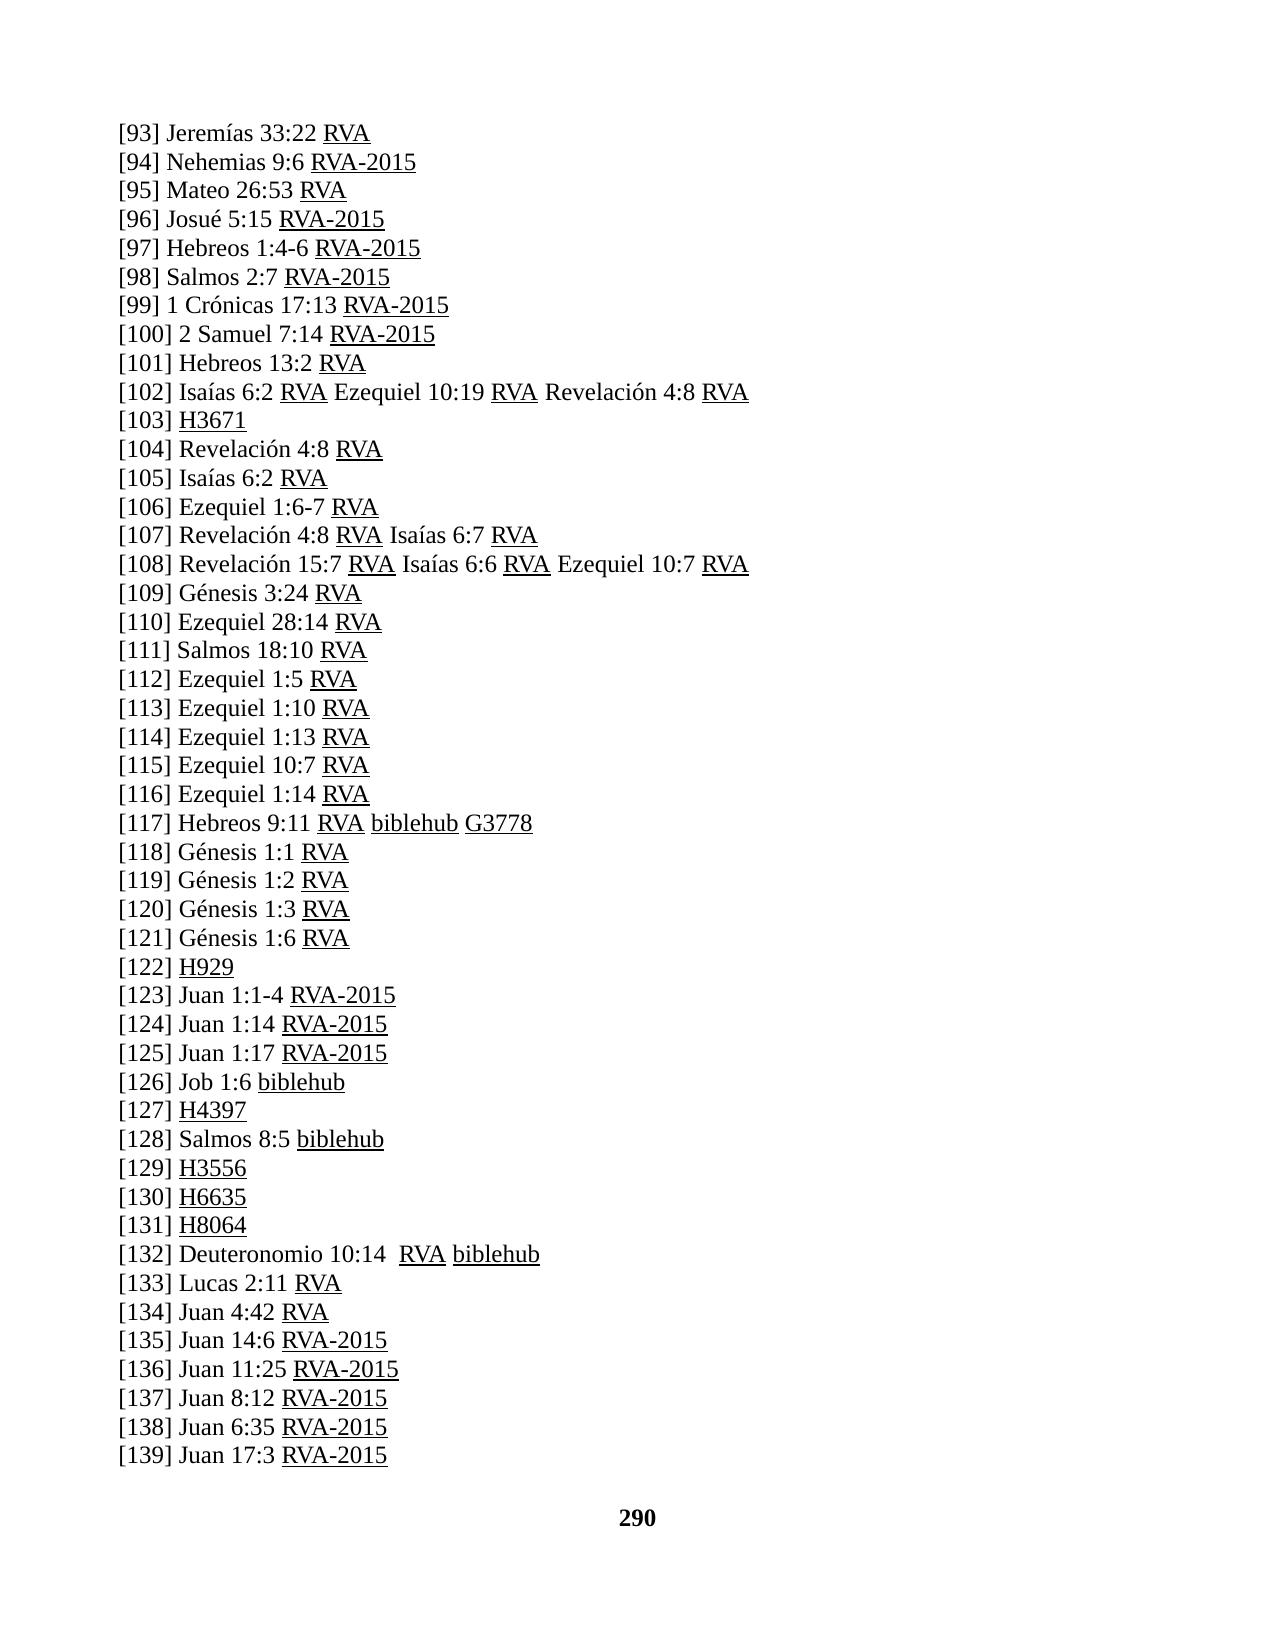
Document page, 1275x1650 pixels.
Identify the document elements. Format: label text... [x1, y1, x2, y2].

text Revelación 4:8 RVA Isaías 6:7 RVA [118, 521, 1157, 549]
text H3671 [118, 406, 1157, 434]
text H4397 [118, 1096, 1157, 1124]
text Salmos 18:10 RVA [118, 636, 1157, 664]
text Juan 8:12 RVA-2015 [118, 1383, 1157, 1412]
text Juan 14:6 RVA-2015 [118, 1326, 1157, 1354]
text Ezequiel 1:13 RVA [118, 722, 1157, 751]
text Hebreos 13:2 RVA [118, 348, 1157, 377]
text Salmos 2:7 RVA-2015 [118, 262, 1157, 291]
text H3556 [118, 1153, 1157, 1182]
text Ezequiel 1:6-7 RVA [118, 492, 1157, 521]
text Salmos 8:5 biblehub [118, 1124, 1157, 1153]
text Josué 5:15 RVA-2015 [118, 204, 1157, 233]
text Lucas 2:11 RVA [118, 1268, 1157, 1297]
text 1 Crónicas 17:13 RVA-2015 [118, 291, 1157, 319]
text Génesis 1:6 RVA [118, 923, 1157, 952]
text H6635 [118, 1182, 1157, 1211]
text Ezequiel 1:5 RVA [118, 664, 1157, 693]
text Génesis 1:2 RVA [118, 866, 1157, 894]
text H8064 [118, 1211, 1157, 1239]
text Jeremías 33:22 RVA [118, 118, 1157, 147]
text Job 1:6 biblehub [118, 1067, 1157, 1096]
text Ezequiel 1:10 RVA [118, 693, 1157, 722]
text Nehemias 9:6 RVA-2015 [118, 147, 1157, 176]
text Juan 1:14 RVA-2015 [118, 1009, 1157, 1038]
text Ezequiel 10:7 RVA [118, 751, 1157, 779]
text Juan 17:3 RVA-2015 [118, 1441, 1157, 1469]
text Génesis 3:24 RVA [118, 578, 1157, 607]
text Deuteronomio 10:14 RVA biblehub [118, 1239, 1157, 1268]
text Isaías 6:2 RVA Ezequiel 10:19 RVA Revelación 4:8 RVA [118, 377, 1157, 406]
text Hebreos 1:4-6 RVA-2015 [118, 233, 1157, 262]
text Génesis 1:1 RVA [118, 837, 1157, 866]
text Revelación 4:8 RVA [118, 434, 1157, 463]
text Ezequiel 1:14 RVA [118, 779, 1157, 808]
text Juan 1:1-4 RVA-2015 [118, 981, 1157, 1009]
text Génesis 1:3 RVA [118, 894, 1157, 923]
text Revelación 15:7 RVA Isaías 6:6 RVA Ezequiel 10:7 RVA [118, 549, 1157, 578]
text Juan 6:35 RVA-2015 [118, 1412, 1157, 1441]
text Juan 11:25 RVA-2015 [118, 1354, 1157, 1383]
text Juan 4:42 RVA [118, 1297, 1157, 1326]
text Juan 1:17 RVA-2015 [118, 1038, 1157, 1067]
text Isaías 6:2 RVA [118, 463, 1157, 492]
text Ezequiel 28:14 RVA [118, 607, 1157, 636]
text Hebreos 9:11 RVA biblehub G3778 [118, 808, 1157, 837]
text H929 [118, 952, 1157, 981]
text 2 Samuel 7:14 RVA-2015 [118, 319, 1157, 348]
text Mateo 26:53 RVA [118, 176, 1157, 204]
